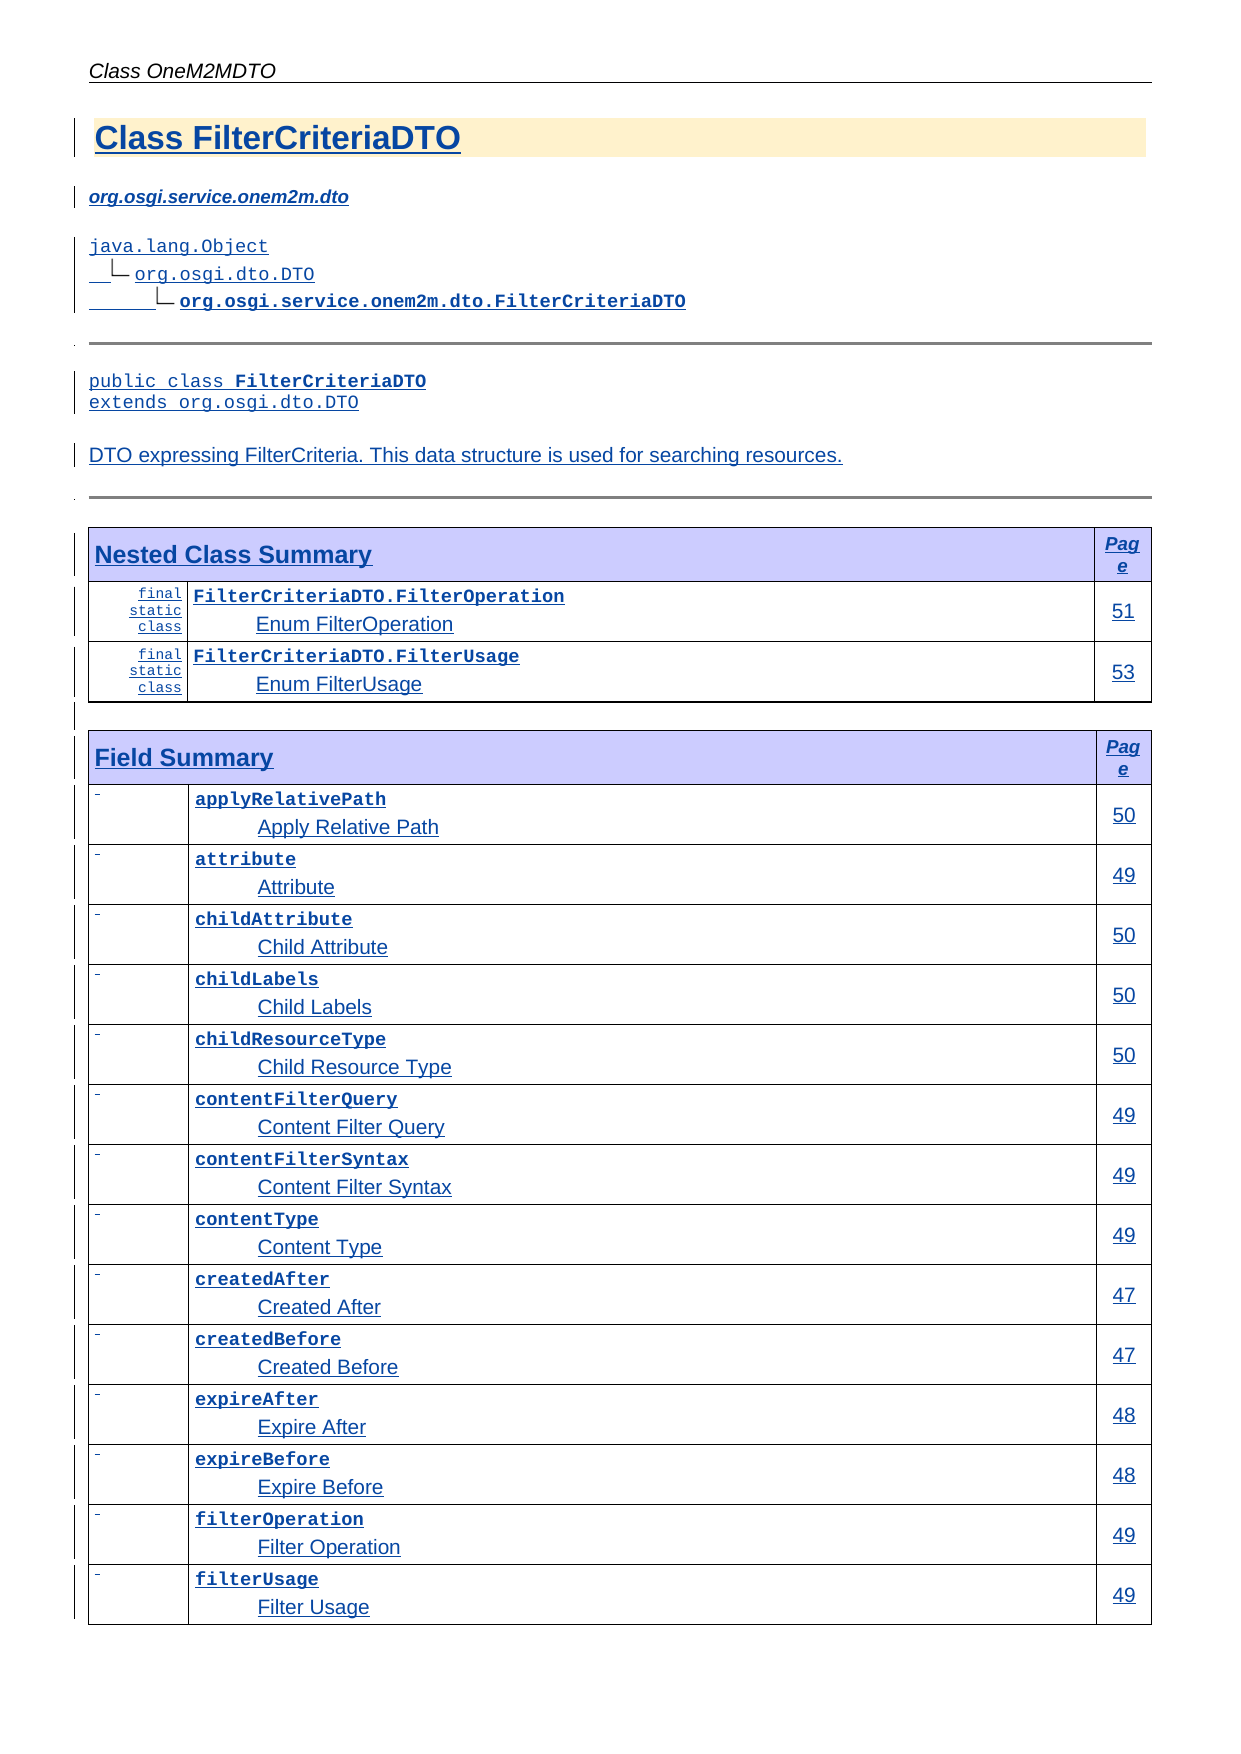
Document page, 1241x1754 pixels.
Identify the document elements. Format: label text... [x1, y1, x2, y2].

text java.lang.Object [88, 237, 1152, 258]
picture [156, 285, 180, 308]
table_cell [1097, 1565, 1151, 1624]
table_cell final static class [89, 642, 187, 701]
table_cell [89, 1025, 188, 1084]
table_cell [89, 1385, 188, 1444]
table_cell [89, 1205, 188, 1264]
table_cell filterOperation Filter Operation [189, 1505, 1096, 1564]
table_cell [1097, 1025, 1151, 1084]
table_cell [1097, 1445, 1151, 1504]
table_cell [1095, 642, 1151, 701]
table_header Page [1097, 731, 1151, 784]
table_cell [1097, 1085, 1151, 1144]
table_cell [1097, 1145, 1151, 1204]
table_cell [1097, 1265, 1151, 1324]
table_cell [89, 845, 188, 904]
text org.osgi.service.onem2m.dto [88, 186, 1152, 208]
table_cell [89, 1445, 188, 1504]
table_cell [89, 1325, 188, 1384]
table_cell childLabels Child Labels [189, 965, 1096, 1024]
table_cell [89, 1085, 188, 1144]
table_header Nested Class Summary [89, 528, 1094, 581]
table_cell [1095, 582, 1151, 641]
text org.osgi.service.onem2m.dto.FilterCriteriaDTO [88, 286, 1152, 313]
table_cell [89, 785, 188, 844]
table_cell filterUsage Filter Usage [189, 1565, 1096, 1624]
table_cell [89, 1145, 188, 1204]
table_cell [89, 1565, 188, 1624]
table_cell createdAfter Created After [189, 1265, 1096, 1324]
table_cell [1097, 1325, 1151, 1384]
table_cell applyRelativePath Apply Relative Path [189, 785, 1096, 844]
table_cell expireBefore Expire Before [189, 1445, 1096, 1504]
table_cell [89, 905, 188, 964]
table_cell createdBefore Created Before [189, 1325, 1096, 1384]
table_cell FilterCriteriaDTO.FilterUsage Enum FilterUsage [188, 642, 1094, 701]
table_cell [1097, 845, 1151, 904]
table_header Field Summary [89, 731, 1096, 784]
text extends org.osgi.dto.DTO [88, 393, 1152, 414]
picture [111, 258, 135, 280]
table_cell contentFilterQuery Content Filter Query [189, 1085, 1096, 1144]
table_cell [1097, 1385, 1151, 1444]
table_cell contentFilterSyntax Content Filter Syntax [189, 1145, 1096, 1204]
text DTO expressing FilterCriteria. This data structure is used for searching resources. [88, 443, 1152, 467]
table_cell expireAfter Expire After [189, 1385, 1096, 1444]
text org.osgi.dto.DTO [88, 258, 1152, 286]
table_cell attribute Attribute [189, 845, 1096, 904]
subtitle Class FilterCriteriaDTO [94, 118, 1146, 157]
table_cell [89, 1505, 188, 1564]
table_cell [1097, 1205, 1151, 1264]
table_cell final static class [89, 582, 187, 641]
table_cell [1097, 785, 1151, 844]
table_cell FilterCriteriaDTO.FilterOperation Enum FilterOperation [188, 582, 1094, 641]
table_cell contentType Content Type [189, 1205, 1096, 1264]
table_header Page [1095, 528, 1151, 581]
table_cell [89, 965, 188, 1024]
table_cell [1097, 905, 1151, 964]
table_cell childResourceType Child Resource Type [189, 1025, 1096, 1084]
table_cell [1097, 1505, 1151, 1564]
table_cell [89, 1265, 188, 1324]
text public class FilterCriteriaDTO [88, 371, 1152, 393]
table_cell childAttribute Child Attribute [189, 905, 1096, 964]
table_cell [1097, 965, 1151, 1024]
